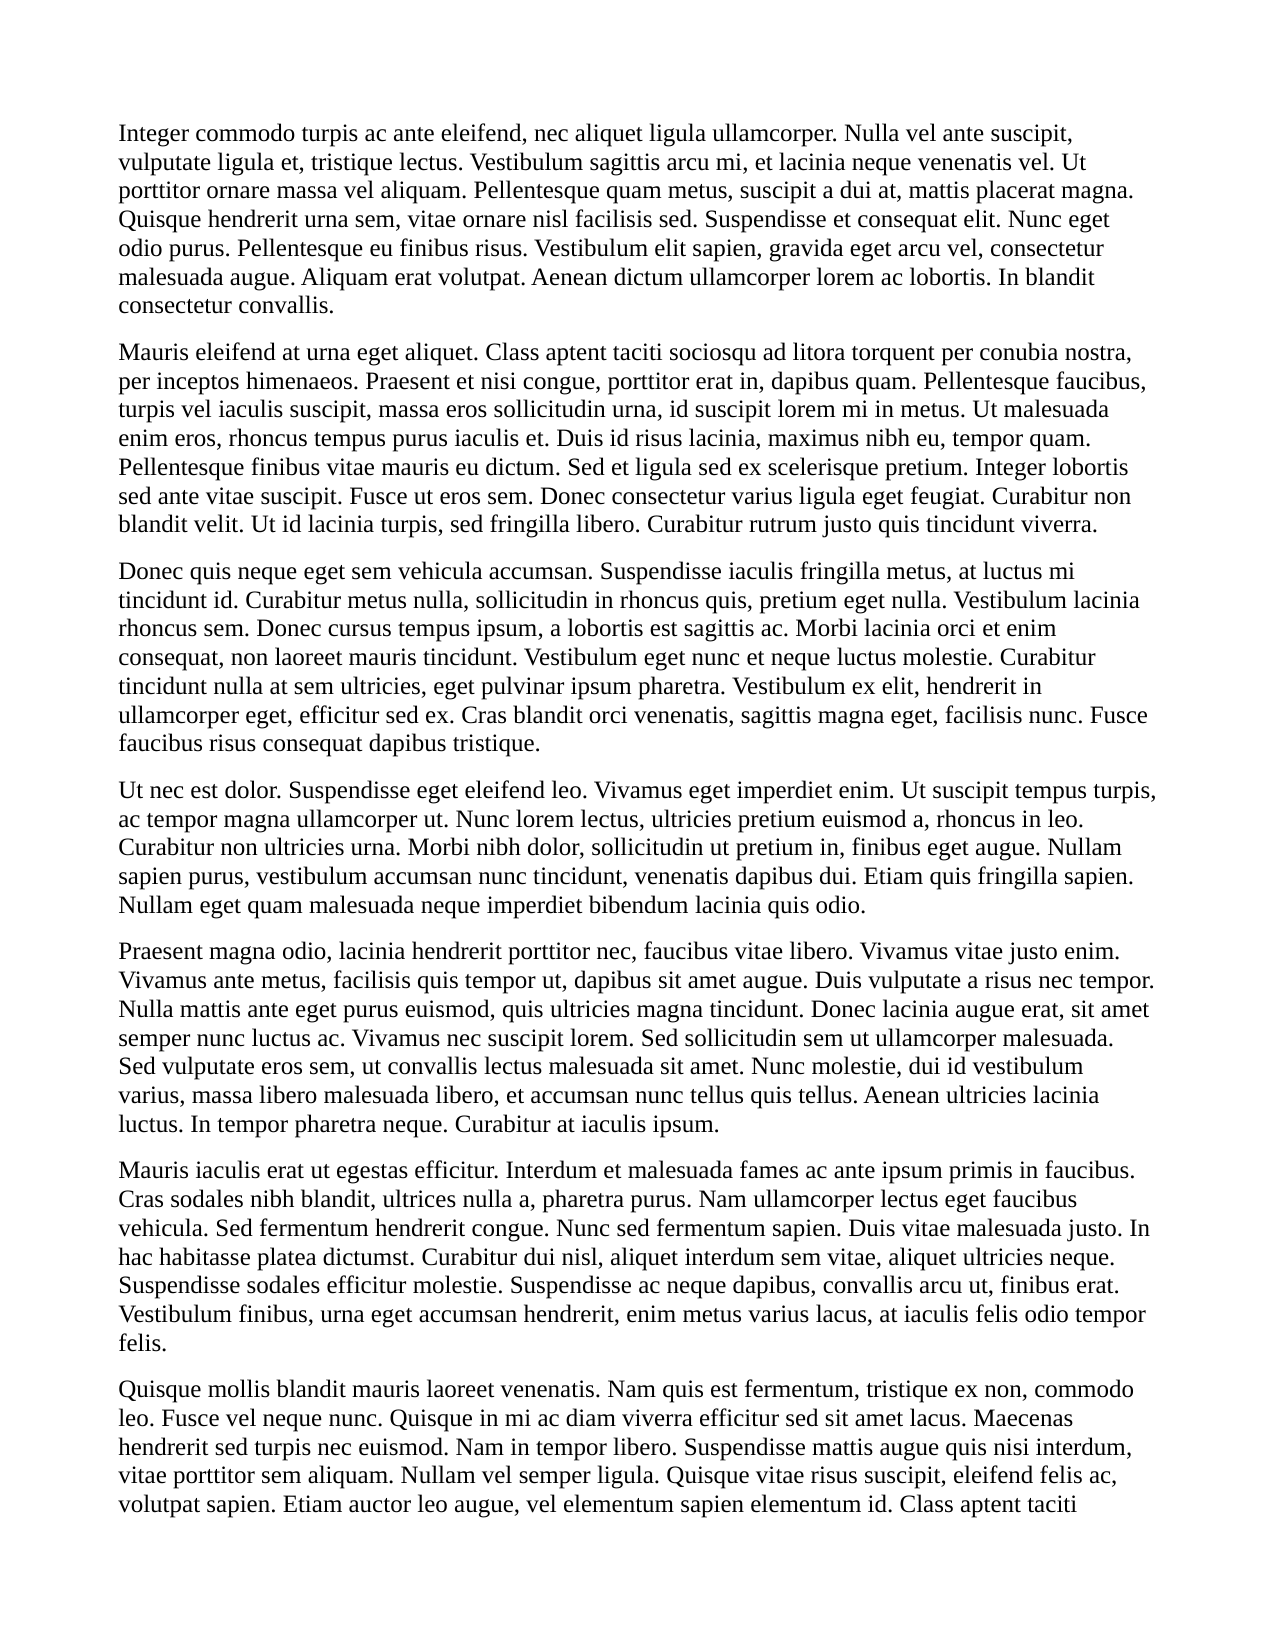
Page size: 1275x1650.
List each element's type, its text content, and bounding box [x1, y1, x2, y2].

text Donec quis neque eget sem vehicula accumsan. Suspendisse iaculis fringilla metus, at luctus mi tincidunt id. Curabitur metus nulla, sollicitudin in rhoncus quis, pretium eget nulla. Vestibulum lacinia rhoncus sem. Donec cursus tempus ipsum, a lobortis est sagittis ac. Morbi lacinia orci et enim consequat, non laoreet mauris tincidunt. Vestibulum eget nunc et neque luctus molestie. Curabitur tincidunt nulla at sem ultricies, eget pulvinar ipsum pharetra. Vestibulum ex elit, hendrerit in ullamcorper eget, efficitur sed ex. Cras blandit orci venenatis, sagittis magna eget, facilisis nunc. Fusce faucibus risus consequat dapibus tristique. [118, 556, 1157, 757]
text Ut nec est dolor. Suspendisse eget eleifend leo. Vivamus eget imperdiet enim. Ut suscipit tempus turpis, ac tempor magna ullamcorper ut. Nunc lorem lectus, ultricies pretium euismod a, rhoncus in leo. Curabitur non ultricies urna. Morbi nibh dolor, sollicitudin ut pretium in, finibus eget augue. Nullam sapien purus, vestibulum accumsan nunc tincidunt, venenatis dapibus dui. Etiam quis fringilla sapien. Nullam eget quam malesuada neque imperdiet bibendum lacinia quis odio. [118, 775, 1157, 919]
text Praesent magna odio, lacinia hendrerit porttitor nec, faucibus vitae libero. Vivamus vitae justo enim. Vivamus ante metus, facilisis quis tempor ut, dapibus sit amet augue. Duis vulputate a risus nec tempor. Nulla mattis ante eget purus euismod, quis ultricies magna tincidunt. Donec lacinia augue erat, sit amet semper nunc luctus ac. Vivamus nec suscipit lorem. Sed sollicitudin sem ut ullamcorper malesuada. Sed vulputate eros sem, ut convallis lectus malesuada sit amet. Nunc molestie, dui id vestibulum varius, massa libero malesuada libero, et accumsan nunc tellus quis tellus. Aenean ultricies lacinia luctus. In tempor pharetra neque. Curabitur at iaculis ipsum. [118, 936, 1157, 1138]
text Mauris eleifend at urna eget aliquet. Class aptent taciti sociosqu ad litora torquent per conubia nostra, per inceptos himenaeos. Praesent et nisi congue, porttitor erat in, dapibus quam. Pellentesque faucibus, turpis vel iaculis suscipit, massa eros sollicitudin urna, id suscipit lorem mi in metus. Ut malesuada enim eros, rhoncus tempus purus iaculis et. Duis id risus lacinia, maximus nibh eu, tempor quam. Pellentesque finibus vitae mauris eu dictum. Sed et ligula sed ex scelerisque pretium. Integer lobortis sed ante vitae suscipit. Fusce ut eros sem. Donec consectetur varius ligula eget feugiat. Curabitur non blandit velit. Ut id lacinia turpis, sed fringilla libero. Curabitur rutrum justo quis tincidunt viverra. [118, 337, 1157, 538]
text Integer commodo turpis ac ante eleifend, nec aliquet ligula ullamcorper. Nulla vel ante suscipit, vulputate ligula et, tristique lectus. Vestibulum sagittis arcu mi, et lacinia neque venenatis vel. Ut porttitor ornare massa vel aliquam. Pellentesque quam metus, suscipit a dui at, mattis placerat magna. Quisque hendrerit urna sem, vitae ornare nisl facilisis sed. Suspendisse et consequat elit. Nunc eget odio purus. Pellentesque eu finibus risus. Vestibulum elit sapien, gravida eget arcu vel, consectetur malesuada augue. Aliquam erat volutpat. Aenean dictum ullamcorper lorem ac lobortis. In blandit consectetur convallis. [118, 118, 1157, 319]
text Quisque mollis blandit mauris laoreet venenatis. Nam quis est fermentum, tristique ex non, commodo leo. Fusce vel neque nunc. Quisque in mi ac diam viverra efficitur sed sit amet lacus. Maecenas hendrerit sed turpis nec euismod. Nam in tempor libero. Suspendisse mattis augue quis nisi interdum, vitae porttitor sem aliquam. Nullam vel semper ligula. Quisque vitae risus suscipit, eleifend felis ac, volutpat sapien. Etiam auctor leo augue, vel elementum sapien elementum id. Class aptent taciti [118, 1374, 1157, 1518]
text Mauris iaculis erat ut egestas efficitur. Interdum et malesuada fames ac ante ipsum primis in faucibus. Cras sodales nibh blandit, ultrices nulla a, pharetra purus. Nam ullamcorper lectus eget faucibus vehicula. Sed fermentum hendrerit congue. Nunc sed fermentum sapien. Duis vitae malesuada justo. In hac habitasse platea dictumst. Curabitur dui nisl, aliquet interdum sem vitae, aliquet ultricies neque. Suspendisse sodales efficitur molestie. Suspendisse ac neque dapibus, convallis arcu ut, finibus erat. Vestibulum finibus, urna eget accumsan hendrerit, enim metus varius lacus, at iaculis felis odio tempor felis. [118, 1155, 1157, 1357]
